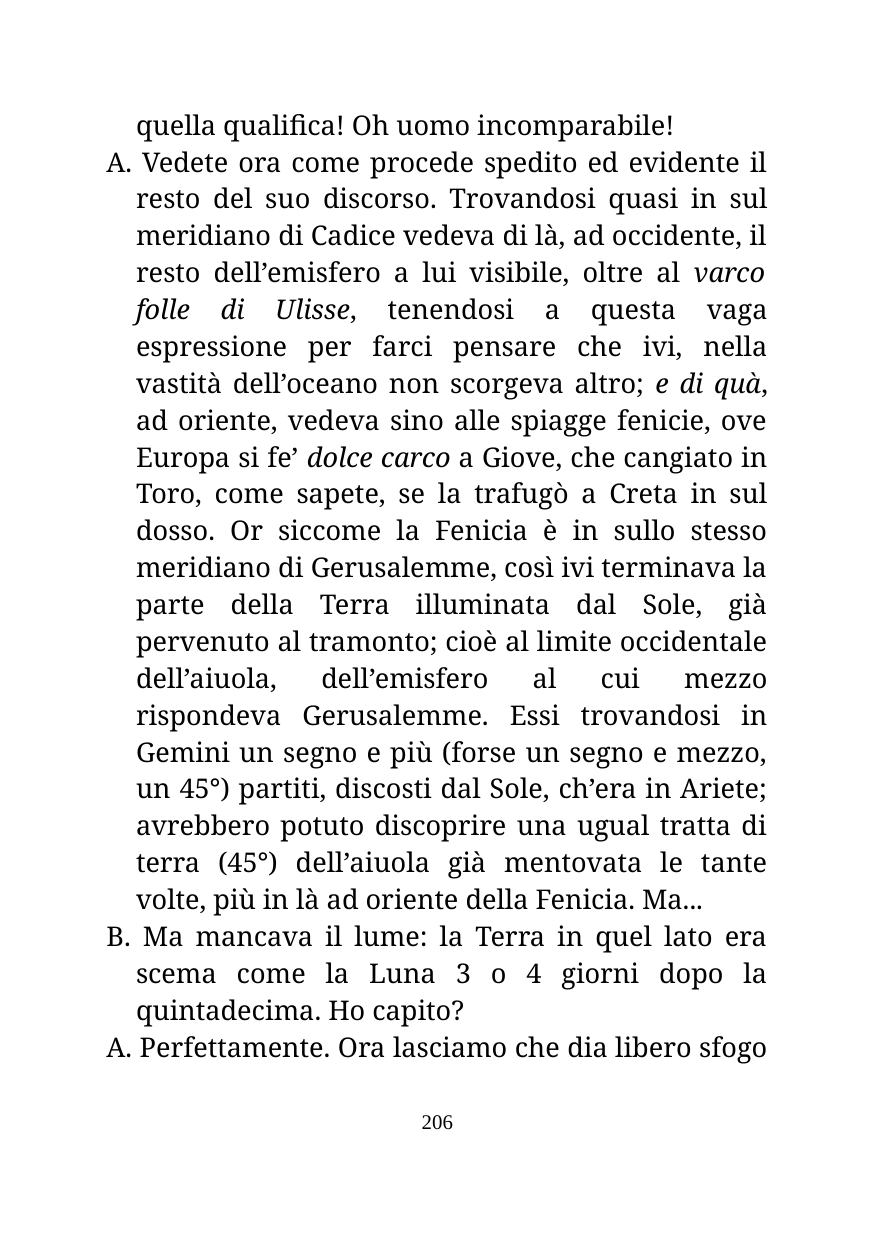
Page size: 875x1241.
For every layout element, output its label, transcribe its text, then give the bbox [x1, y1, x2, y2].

text A. Perfettamente. Ora lasciamo che dia libero sfogo [106, 1028, 768, 1065]
text B. Ma mancava il lume: la Terra in quel lato era scema come la Luna 3 o 4 giorni dopo la quintadecima. Ho capito? [106, 917, 768, 1028]
text quella qualifica! Oh uomo incomparabile! [106, 106, 768, 143]
text A. Vedete ora come procede spedito ed evidente il resto del suo discorso. Trovandosi quasi in sul meridiano di Cadice vedeva di là, ad occidente, il resto dell’emisfero a lui visibile, oltre al varco folle di Ulisse, tenendosi a questa vaga espressione per farci pensare che ivi, nella vastità dell’oceano non scorgeva altro; e di quà, ad oriente, vedeva sino alle spiagge fenicie, ove Europa si fe’ dolce carco a Giove, che cangiato in Toro, come sapete, se la trafugò a Creta in sul dosso. Or siccome la Fenicia è in sullo stesso meridiano di Gerusalemme, così ivi terminava la parte della Terra illuminata dal Sole, già pervenuto al tramonto; cioè al limite occidentale dell’aiuola, dell’emisfero al cui mezzo rispondeva Gerusalemme. Essi trovandosi in Gemini un segno e più (forse un segno e mezzo, un 45°) partiti, discosti dal Sole, ch’era in Ariete; avrebbero potuto discoprire una ugual tratta di terra (45°) dell’aiuola già mentovata le tante volte, più in là ad oriente della Fenicia. Ma... [106, 143, 768, 917]
